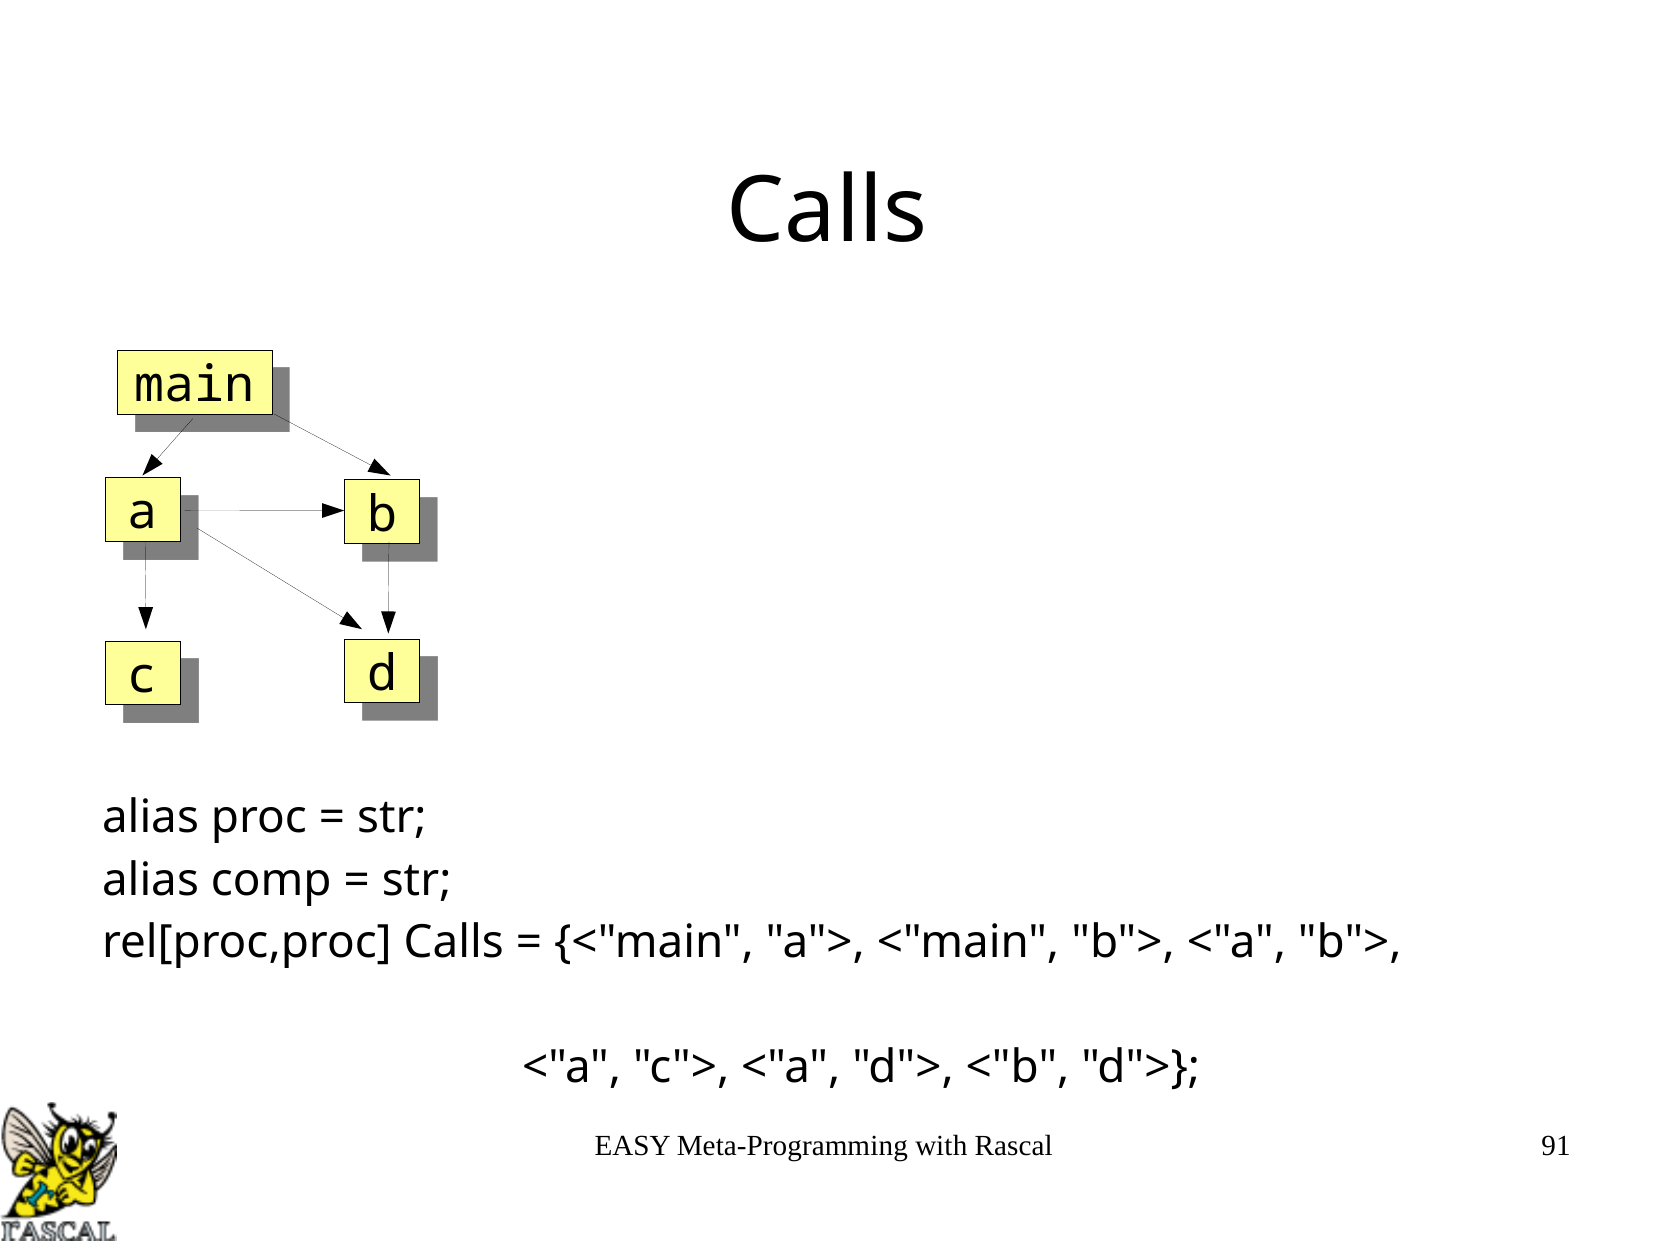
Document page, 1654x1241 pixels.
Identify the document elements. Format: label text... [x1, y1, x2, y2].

picture [0, 1102, 117, 1241]
text_box d [344, 639, 420, 703]
title Calls [121, 102, 1534, 311]
text_box main [117, 350, 273, 415]
text_box c [105, 641, 181, 705]
text_box b [344, 479, 420, 544]
text_box alias proc = str; alias comp = str; rel[proc,proc] Calls = {<"main", "a">, <"main", "b">, <"a", "b">, <"a", "c">, <"a", "d">, <"b", "d">}; [87, 776, 1418, 1047]
text_box a [105, 477, 181, 542]
